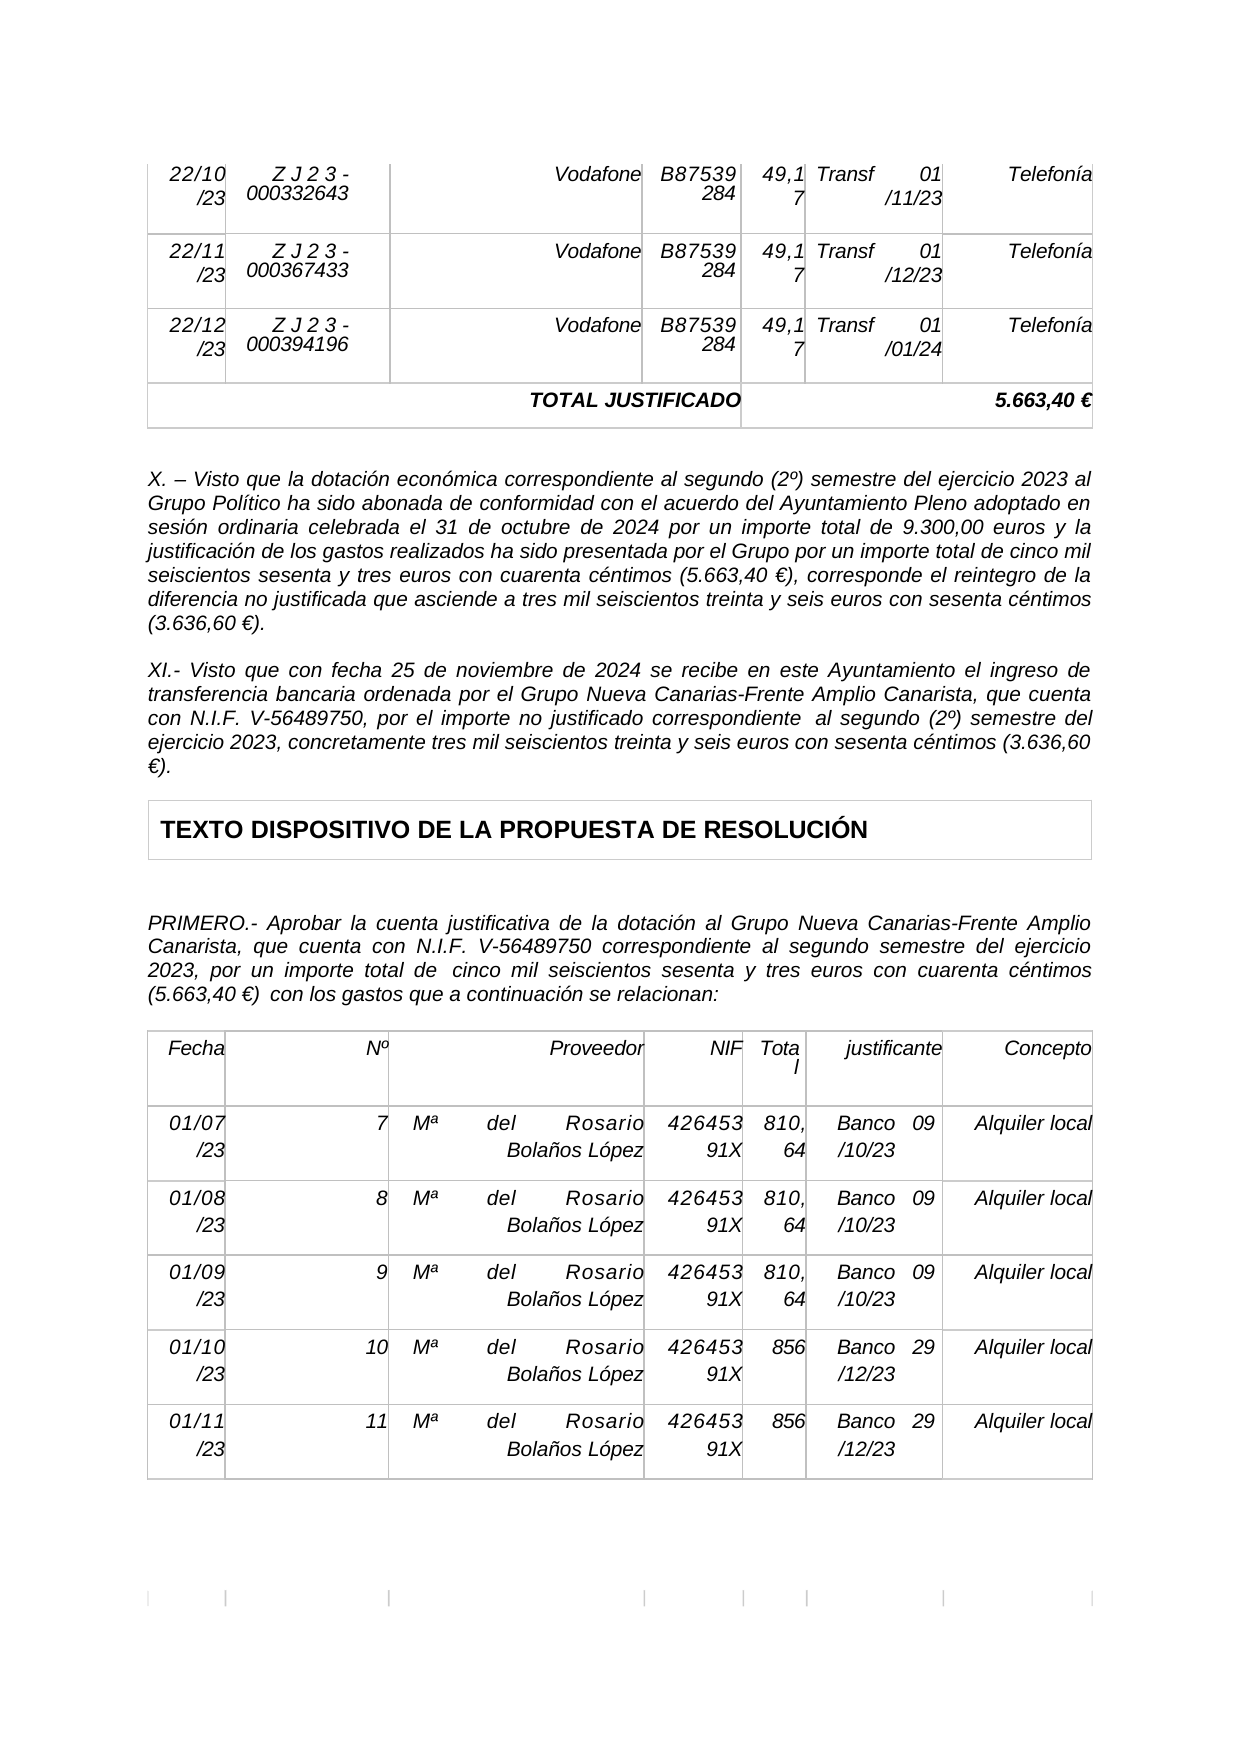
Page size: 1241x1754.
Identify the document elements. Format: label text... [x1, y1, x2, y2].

table_cell 426453 [645, 1256, 742, 1292]
table_header Proveedor [389, 1032, 643, 1105]
table_cell 426453 [645, 1181, 742, 1217]
table_cell Alquiler local [943, 1256, 1092, 1292]
table_cell Alquiler local [943, 1182, 1092, 1217]
table_cell Mª del Rosario [389, 1330, 643, 1366]
table_header Concepto [943, 1032, 1092, 1105]
table_cell 91X [645, 1441, 742, 1478]
table_cell Bolaños López [389, 1292, 643, 1329]
table_cell 09 [895, 1181, 942, 1217]
table_header B87539 284 [643, 164, 740, 233]
text TEXTO DISPOSITIVO DE LA PROPUESTA DE RESOLUCIÓN [160, 815, 1091, 844]
table_header 49,1 7 [742, 164, 804, 233]
table_cell /23 [148, 1143, 224, 1179]
table_cell Transf 01 /12/23 [806, 234, 942, 307]
table_cell 64 [743, 1143, 805, 1179]
table_cell 91X [645, 1143, 742, 1179]
text X. – Visto que la dotación económica correspondiente al segundo (2º) semestre del ejercicio 2023 al Grupo Político ha sido abonada de conformidad con el acuerdo del Ayuntamiento Pleno adoptado en sesión ordinaria celebrada el 31 de octubre de 2024 por un importe total de 9.300,00 euros y la justificación de los gastos realizados ha sido presentada por el Grupo por un importe total de cinco mil seiscientos sesenta y tres euros con cuarenta céntimos (5.663,40 €), corresponde el reintegro de la diferencia no justificada que asciende a tres mil seiscientos treinta y seis euros con sesenta céntimos (3.636,60 €). [148, 467, 1093, 634]
table_cell 11 [226, 1405, 388, 1441]
table_cell 49,1 7 [742, 234, 804, 307]
table_cell 9 [226, 1256, 388, 1292]
table_cell [226, 1441, 388, 1478]
text XI.- Visto que con fecha 25 de noviembre de 2024 se recibe en este Ayuntamiento el ingreso de transferencia bancaria ordenada por el Grupo Nueva Canarias-Frente Amplio Canarista, que cuenta con N.I.F. V-56489750, por el importe no justificado correspondiente al segundo (2º) semestre del ejercicio 2023, concretamente tres mil seiscientos treinta y seis euros con sesenta céntimos (3.636,60 €). [148, 658, 1093, 778]
table_cell /10/23 [807, 1143, 895, 1179]
table_cell /23 [148, 1292, 224, 1329]
table_cell Mª del Rosario [389, 1181, 643, 1217]
table_cell 8 [226, 1181, 388, 1217]
table_cell 64 [743, 1217, 805, 1254]
table_cell 22/11 /23 [148, 235, 225, 307]
table_cell Alquiler local [943, 1405, 1092, 1441]
table_header Vodafone [391, 164, 641, 233]
table_cell [943, 1292, 1092, 1329]
table_cell 10 [226, 1330, 388, 1366]
table_cell 22/12 /23 [148, 309, 225, 382]
table_cell 426453 [645, 1405, 742, 1441]
table_cell Vodafone [391, 309, 641, 382]
table_cell 64 [743, 1292, 805, 1329]
table_cell Alquiler local [943, 1107, 1092, 1142]
table_cell Mª del Rosario [389, 1107, 643, 1142]
table_cell B87539 284 [643, 234, 740, 307]
table_cell TOTAL JUSTIFICADO [148, 384, 740, 427]
table_cell 810, [743, 1107, 805, 1142]
table_header NIF [645, 1032, 742, 1105]
table_cell Banco [807, 1107, 895, 1142]
table_header justificante [807, 1032, 942, 1105]
table_cell [895, 1143, 942, 1179]
table_cell [895, 1217, 942, 1254]
table_cell 01/07 [148, 1107, 224, 1142]
table_cell 856 [743, 1405, 805, 1441]
table_cell Banco [807, 1256, 895, 1292]
table_cell 01/08 [148, 1182, 224, 1217]
table_cell Banco [807, 1330, 895, 1366]
table_cell 426453 [645, 1107, 742, 1142]
table_cell Bolaños López [389, 1217, 643, 1254]
table_cell Alquiler local [943, 1331, 1092, 1366]
table_cell 91X [645, 1217, 742, 1254]
table_cell Telefonía [943, 235, 1092, 307]
table_cell [895, 1366, 942, 1403]
table_cell 29 [895, 1405, 942, 1441]
table_cell Bolaños López [389, 1143, 643, 1179]
table_cell 09 [895, 1256, 942, 1292]
table_cell /23 [148, 1366, 224, 1403]
table_cell 91X [645, 1292, 742, 1329]
table_cell 09 [895, 1107, 942, 1142]
table_cell /10/23 [807, 1292, 895, 1329]
table_cell 91X [645, 1366, 742, 1403]
table_cell [743, 1441, 805, 1478]
table_cell Z J 2 3 - 000367433 [226, 234, 389, 307]
table_cell Mª del Rosario [389, 1405, 643, 1441]
table_cell [226, 1366, 388, 1403]
table_cell /10/23 [807, 1217, 895, 1254]
table_cell Bolaños López [389, 1366, 643, 1403]
table_cell 810, [743, 1256, 805, 1292]
table_cell 29 [895, 1330, 942, 1366]
table_header Tota l [743, 1032, 805, 1105]
table_cell [943, 1366, 1092, 1403]
table_cell [226, 1143, 388, 1179]
table_cell Telefonía [943, 309, 1092, 382]
table_cell 49,1 7 [742, 309, 804, 382]
table_cell B87539 284 [643, 309, 740, 382]
table_cell [943, 1441, 1092, 1478]
table_header Nº [226, 1032, 388, 1105]
table_cell 426453 [645, 1330, 742, 1366]
table_cell 01/11 [148, 1405, 224, 1441]
table_cell [226, 1292, 388, 1329]
table_cell Banco [807, 1405, 895, 1441]
table_cell 810, [743, 1181, 805, 1217]
table_cell Mª del Rosario [389, 1256, 643, 1292]
table_header Fecha [148, 1032, 224, 1105]
table_cell /23 [148, 1217, 224, 1254]
text PRIMERO.- Aprobar la cuenta justificativa de la dotación al Grupo Nueva Canarias-Frente Amplio Canarista, que cuenta con N.I.F. V-56489750 correspondiente al segundo semestre del ejercicio 2023, por un importe total de cinco mil seiscientos sesenta y tres euros con cuarenta céntimos (5.663,40 €) con los gastos que a continuación se relacionan: [148, 910, 1093, 1006]
table_cell [943, 1143, 1092, 1179]
table_cell Bolaños López [389, 1441, 643, 1478]
table_cell 01/09 [148, 1256, 224, 1292]
table_cell 01/10 [148, 1331, 224, 1366]
table_cell /23 [148, 1441, 224, 1478]
table_header Telefonía [943, 164, 1092, 233]
table_cell /12/23 [807, 1366, 895, 1403]
table_cell [895, 1441, 942, 1478]
table_cell 856 [743, 1330, 805, 1366]
table_cell /12/23 [807, 1441, 895, 1478]
table_cell Banco [807, 1181, 895, 1217]
table_cell [943, 1217, 1092, 1254]
table_cell [895, 1292, 942, 1329]
table_cell Transf 01 /01/24 [806, 309, 942, 382]
table_cell 5.663,40 € [742, 384, 1092, 427]
table_cell 7 [226, 1107, 388, 1142]
table_header Z J 2 3 - 000332643 [226, 164, 389, 233]
table_cell [226, 1217, 388, 1254]
table_header 22/10 /23 [148, 164, 225, 233]
table_header Transf 01 /11/23 [806, 164, 942, 233]
table_cell Vodafone [391, 234, 641, 307]
table_cell Z J 2 3 - 000394196 [226, 309, 389, 382]
table_cell [743, 1366, 805, 1403]
